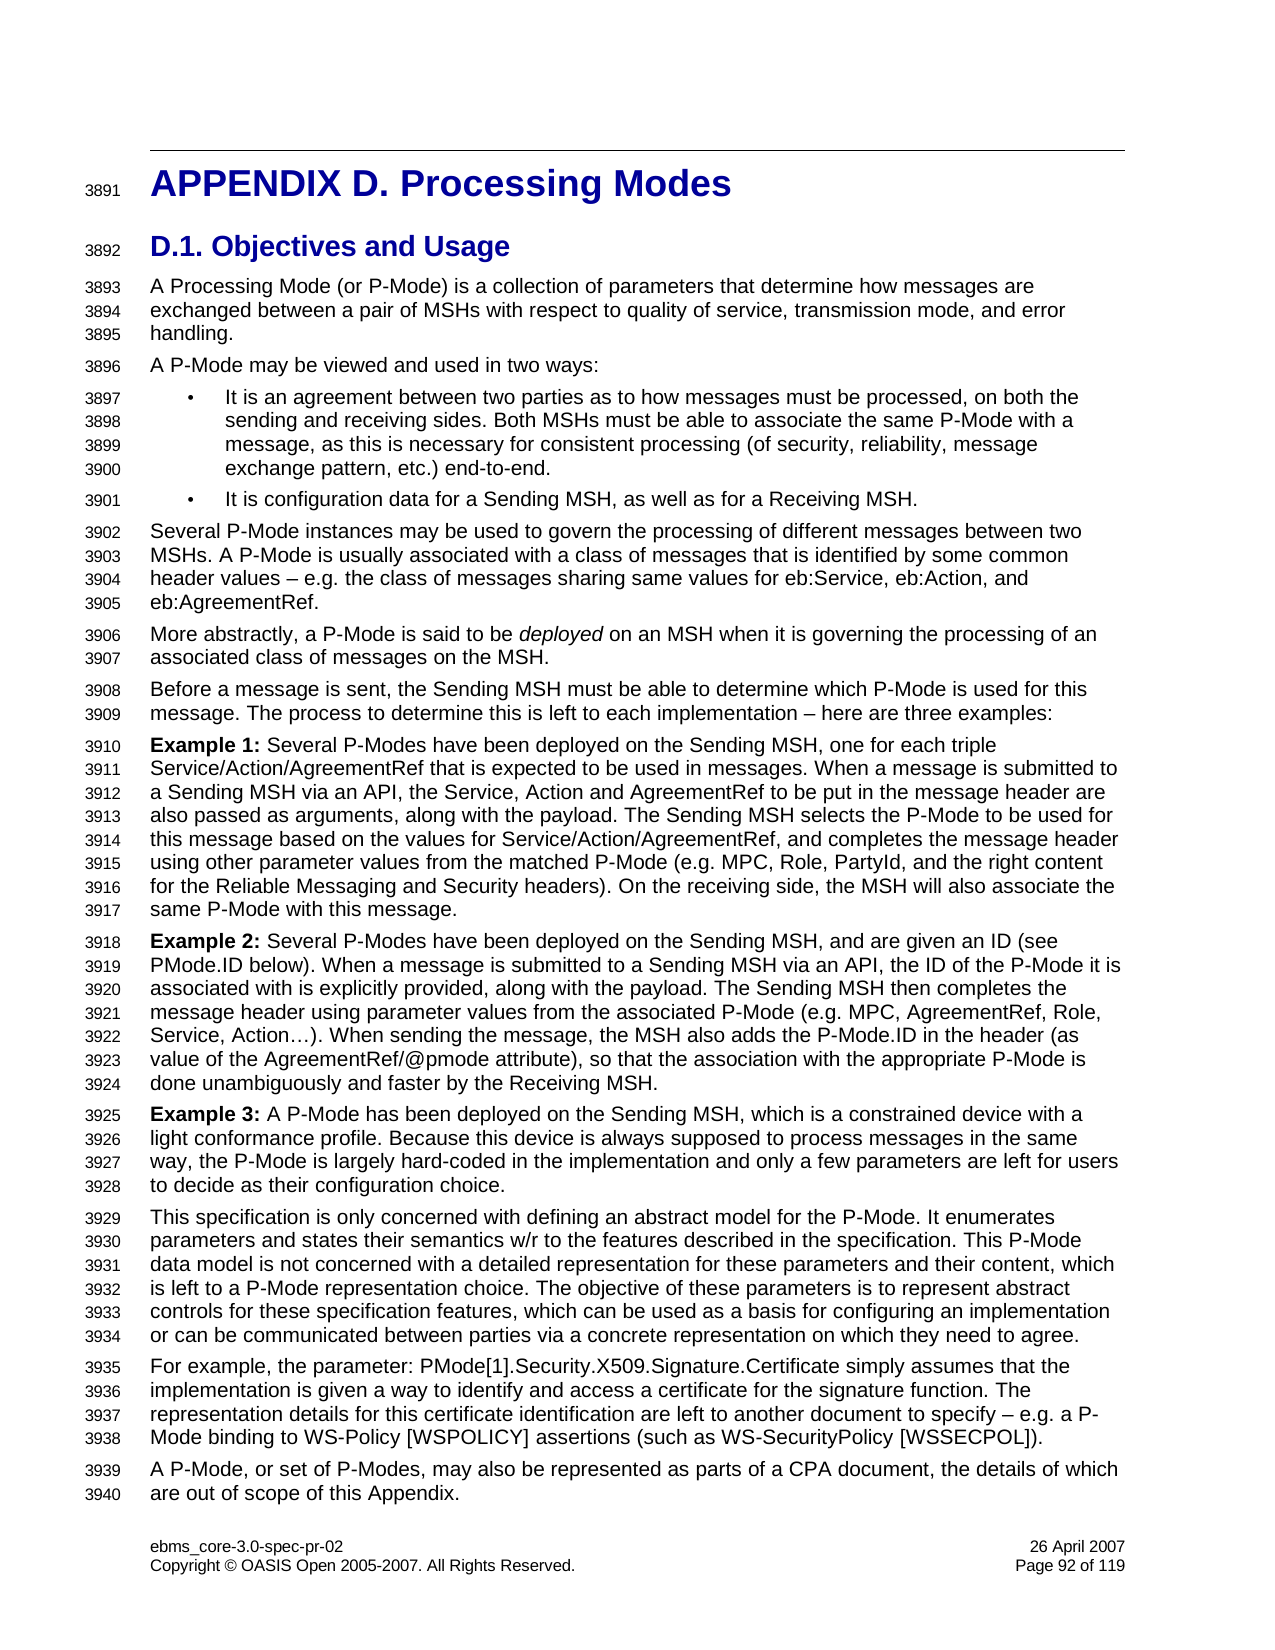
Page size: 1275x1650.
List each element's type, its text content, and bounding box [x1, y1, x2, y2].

text This specification is only concerned with defining an abstract model for the P-Mode. It enumerates parameters and states their semantics w/r to the features described in the specification. This P-Mode data model is not concerned with a detailed representation for these parameters and their content, which is left to a P-Mode representation choice. The objective of these parameters is to represent abstract controls for these specification features, which can be used as a basis for configuring an implementation or can be communicated between parties via a concrete representation on which they need to agree. [150, 1205, 1125, 1347]
list It is configuration data for a Sending MSH, as well as for a Receiving MSH. [187, 488, 1125, 511]
text Example 2: Several P-Modes have been deployed on the Sending MSH, and are given an ID (see PMode.ID below). When a message is submitted to a Sending MSH via an API, the ID of the P-Mode it is associated with is explicitly provided, along with the payload. The Sending MSH then completes the message header using parameter values from the associated P-Mode (e.g. MPC, AgreementRef, Role, Service, Action…). When sending the message, the MSH also adds the P-Mode.ID in the header (as value of the AgreementRef/@pmode attribute), so that the association with the appropriate P-Mode is done unambiguously and faster by the Receiving MSH. [150, 930, 1125, 1094]
subtitle Objectives and Usage [150, 229, 1125, 262]
text For example, the parameter: PMode[1].Security.X509.Signature.Certificate simply assumes that the implementation is given a way to identify and access a certificate for the signature function. The representation details for this certificate identification are left to another document to specify – e.g. a P-Mode binding to WS-Policy [WSPOLICY] assertions (such as WS-SecurityPolicy [WSSECPOL]). [150, 1355, 1125, 1449]
text Before a message is sent, the Sending MSH must be able to determine which P-Mode is used for this message. The process to determine this is left to each implementation – here are three examples: [150, 678, 1125, 725]
text A Processing Mode (or P-Mode) is a collection of parameters that determine how messages are exchanged between a pair of MSHs with respect to quality of service, transmission mode, and error handling. [150, 274, 1125, 345]
text More abstractly, a P-Mode is said to be deployed on an MSH when it is governing the processing of an associated class of messages on the MSH. [150, 622, 1125, 669]
subtitle Processing Modes [150, 151, 1125, 204]
text Example 3: A P-Mode has been deployed on the Sending MSH, which is a constrained device with a light conformance profile. Because this device is always supposed to process messages in the same way, the P-Mode is largely hard-coded in the implementation and only a few parameters are left for users to decide as their configuration choice. [150, 1103, 1125, 1197]
text Example 1: Several P-Modes have been deployed on the Sending MSH, one for each triple Service/Action/AgreementRef that is expected to be used in messages. When a message is submitted to a Sending MSH via an API, the Service, Action and AgreementRef to be put in the message header are also passed as arguments, along with the payload. The Sending MSH selects the P-Mode to be used for this message based on the values for Service/Action/AgreementRef, and completes the message header using other parameter values from the matched P-Mode (e.g. MPC, Role, PartyId, and the right content for the Reliable Messaging and Security headers). On the receiving side, the MSH will also associate the same P-Mode with this message. [150, 733, 1125, 921]
list It is an agreement between two parties as to how messages must be processed, on both the sending and receiving sides. Both MSHs must be able to associate the same P-Mode with a message, as this is necessary for consistent processing (of security, reliability, message exchange pattern, etc.) end-to-end. [187, 385, 1125, 479]
text A P-Mode, or set of P-Modes, may also be represented as parts of a CPA document, the details of which are out of scope of this Appendix. [150, 1457, 1125, 1504]
text Several P-Mode instances may be used to govern the processing of different messages between two MSHs. A P-Mode is usually associated with a class of messages that is identified by some common header values – e.g. the class of messages sharing same values for eb:Service, eb:Action, and eb:AgreementRef. [150, 520, 1125, 614]
text A P-Mode may be viewed and used in two ways: [150, 353, 1125, 377]
